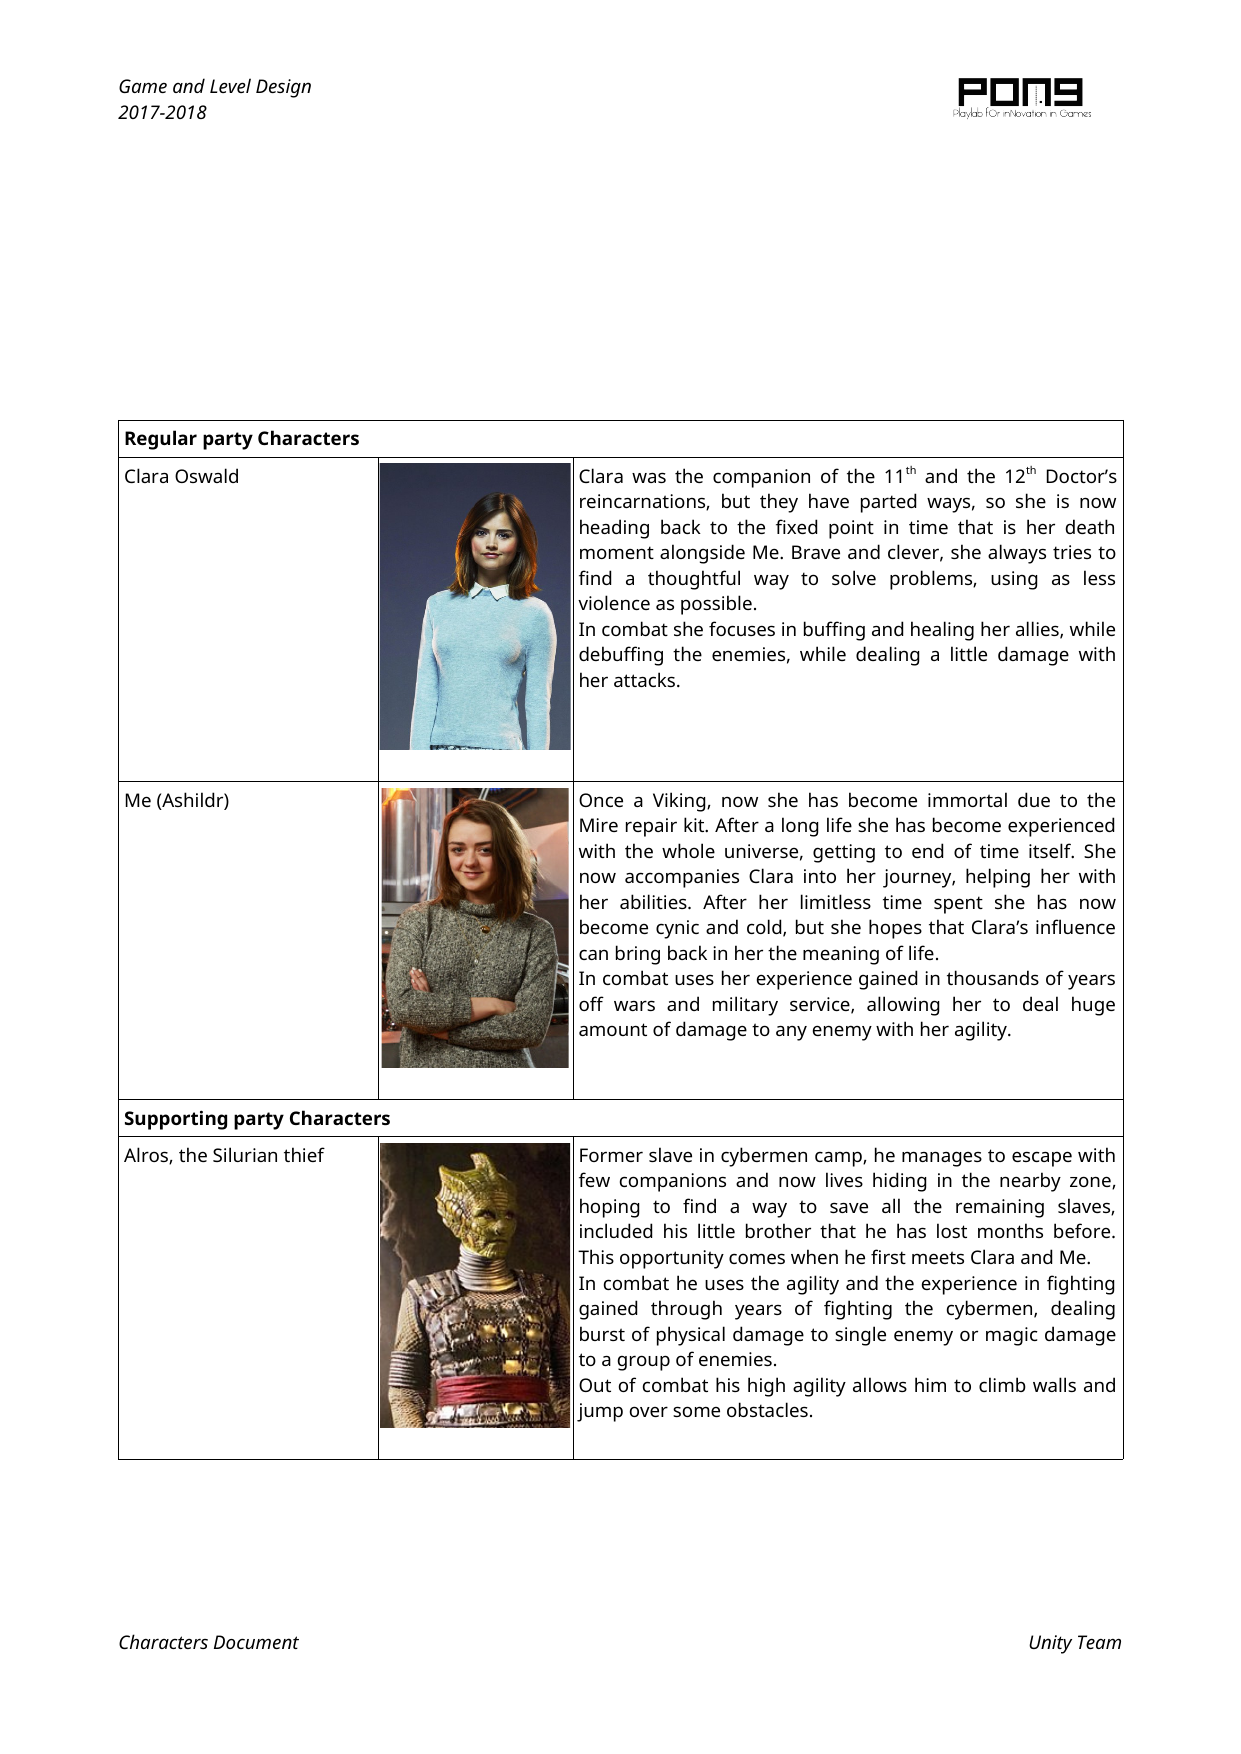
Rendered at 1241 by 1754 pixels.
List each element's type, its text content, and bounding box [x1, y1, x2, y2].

picture [381, 788, 569, 1068]
table_cell Alros, the Silurian thief [119, 1137, 378, 1459]
table_cell [379, 458, 573, 781]
table_cell Former slave in cybermen camp, he manages to escape with few companions and now lives hiding in the nearby zone, hoping to find a way to save all the remaining slaves, included his little brother that he has lost months before. This opportunity comes when he first meets Clara and Me. In combat he uses the agility and the experience in fighting gained through years of fighting the cybermen, dealing burst of physical damage to single enemy or magic damage to a group of enemies. Out of combat his high agility allows him to climb walls and jump over some obstacles. [574, 1137, 1123, 1459]
table_cell Supporting party Characters [119, 1100, 1123, 1136]
picture [923, 73, 1122, 124]
table_cell Once a Viking, now she has become immortal due to the Mire repair kit. After a long life she has become experienced with the whole universe, getting to end of time itself. She now accompanies Clara into her journey, helping her with her abilities. After her limitless time spent she has now become cynic and cold, but she hopes that Clara’s influence can bring back in her the meaning of life. In combat uses her experience gained in thousands of years off wars and military service, allowing her to deal huge amount of damage to any enemy with her agility. [574, 782, 1123, 1099]
table_cell Me (Ashildr) [119, 782, 378, 1099]
table_cell Clara Oswald [119, 458, 378, 781]
table_cell [379, 782, 573, 1099]
picture [380, 1143, 571, 1428]
table_cell [379, 1137, 573, 1459]
table_header Regular party Characters [119, 421, 1123, 457]
table_cell Clara was the companion of the 11th and the 12th Doctor’s reincarnations, but they have parted ways, so she is now heading back to the fixed point in time that is her death moment alongside Me. Brave and clever, she always tries to find a thoughtful way to solve problems, using as less violence as possible. In combat she focuses in buffing and healing her allies, while debuffing the enemies, while dealing a little damage with her attacks. [574, 458, 1123, 781]
picture [379, 463, 571, 750]
